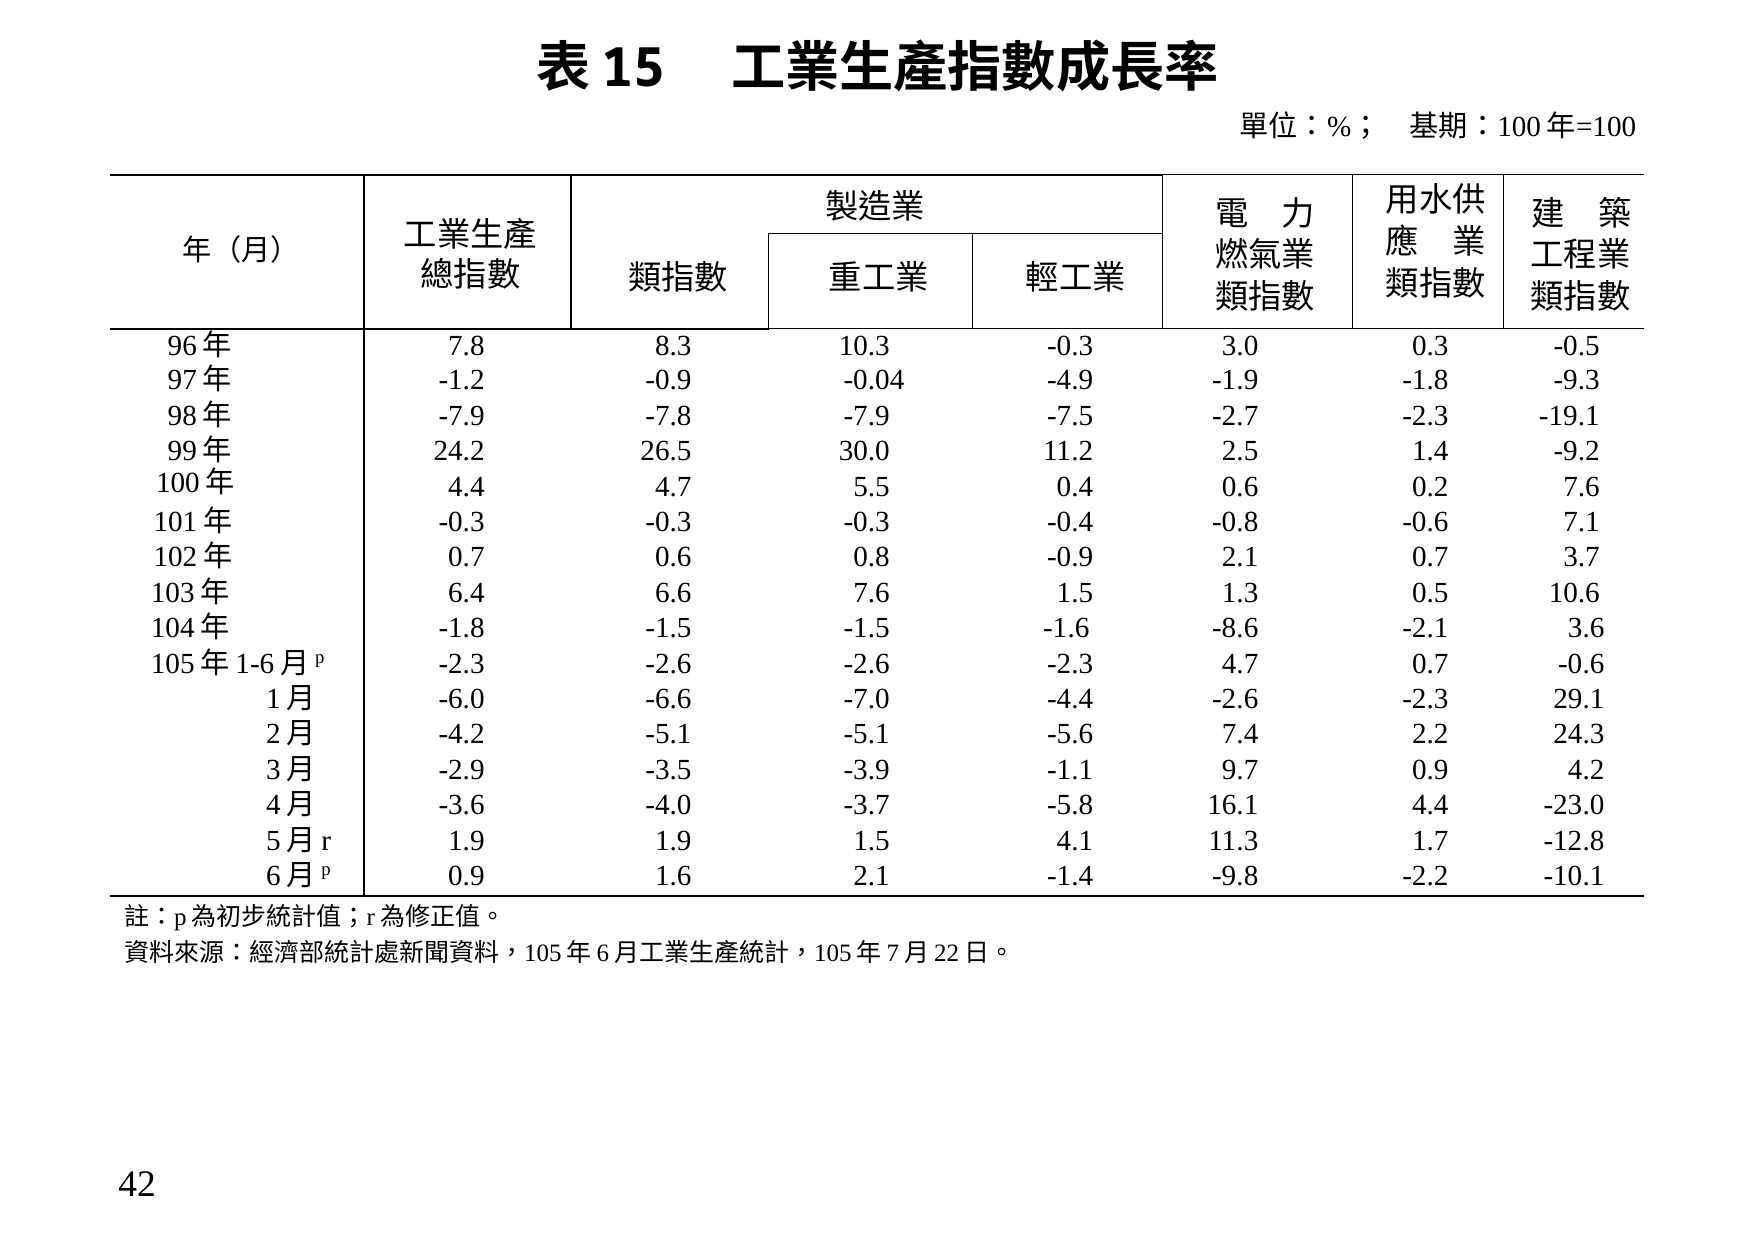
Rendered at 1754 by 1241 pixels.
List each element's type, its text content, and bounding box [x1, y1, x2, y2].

table_cell 9.7 [1163, 753, 1353, 788]
table_cell 101年 [110, 505, 363, 540]
table_cell 30.0 [769, 434, 972, 469]
table_cell 4.1 [972, 824, 1162, 859]
table_cell -2.2 [1353, 859, 1504, 894]
table_cell 7.6 [769, 576, 972, 611]
table_cell -0.8 [1163, 505, 1353, 540]
table_cell -0.5 [1504, 329, 1644, 363]
table_cell -0.6 [1504, 647, 1644, 682]
table_cell 類指數 [572, 233, 768, 328]
table_cell -2.3 [1353, 399, 1504, 434]
table_cell -5.6 [972, 718, 1162, 753]
table_cell -0.3 [769, 505, 972, 540]
table_cell -19.1 [1504, 399, 1644, 434]
table_cell -9.3 [1504, 363, 1644, 399]
table_cell 4.4 [1353, 788, 1504, 824]
table_cell -7.9 [365, 399, 571, 434]
table_cell 10.3 [769, 329, 972, 363]
table_cell 6月p [110, 859, 363, 894]
table_cell -0.04 [769, 363, 972, 399]
table_cell 1.3 [1163, 576, 1353, 611]
table_cell -1.2 [365, 363, 571, 399]
table_cell 104年 [110, 611, 363, 647]
table_cell 105年1-6月p [110, 647, 363, 682]
table_cell 4.7 [571, 470, 769, 505]
table_cell 1月 [110, 682, 363, 717]
table_cell 8.3 [571, 330, 769, 363]
table_cell -4.0 [571, 788, 769, 824]
table_cell 0.7 [1353, 647, 1504, 682]
table_cell 0.6 [1163, 470, 1353, 505]
table_cell -0.3 [972, 329, 1162, 363]
table_cell 7.6 [1504, 470, 1644, 505]
table_cell -1.6 [972, 611, 1162, 647]
table_cell 7.4 [1163, 718, 1353, 753]
table_cell 0.4 [972, 470, 1162, 505]
table_cell 0.5 [1353, 576, 1504, 611]
table_cell -1.1 [972, 753, 1162, 788]
table_header 用水供 應 業 類指數 [1353, 175, 1503, 328]
table_cell 0.9 [1353, 753, 1504, 788]
table_cell -1.8 [1353, 363, 1504, 399]
table_cell -7.0 [769, 682, 972, 717]
table_cell 24.3 [1504, 718, 1644, 753]
table_cell -9.2 [1504, 434, 1644, 469]
table_cell -5.1 [769, 718, 972, 753]
table_header 電 力 燃氣業 類指數 [1163, 175, 1352, 328]
table_cell -2.3 [1353, 682, 1504, 717]
text 註：p為初步統計值；r為修正值。 [118, 897, 1636, 933]
table_cell 26.5 [571, 434, 769, 469]
table_cell -2.1 [1353, 611, 1504, 647]
table_cell 1.9 [571, 824, 769, 859]
table_cell 0.9 [365, 859, 571, 894]
table_cell -2.7 [1163, 399, 1353, 434]
table_cell 103年 [110, 576, 363, 611]
table_cell 98年 [110, 399, 363, 434]
table_cell 1.5 [972, 576, 1162, 611]
table_cell 100年 [110, 470, 363, 505]
table_cell -0.9 [972, 540, 1162, 576]
table_cell -0.4 [972, 505, 1162, 540]
table_cell 1.7 [1353, 824, 1504, 859]
table_cell 0.7 [365, 540, 571, 576]
table_cell -2.3 [365, 647, 571, 682]
table_cell 1.4 [1353, 434, 1504, 469]
table_cell 2.1 [1163, 540, 1353, 576]
table_cell 4.4 [365, 470, 571, 505]
table_cell 99年 [110, 434, 363, 469]
table_cell 1.5 [769, 824, 972, 859]
table_cell 5.5 [769, 470, 972, 505]
table_cell -0.3 [571, 505, 769, 540]
table_cell -0.3 [365, 505, 571, 540]
table_cell -2.6 [571, 647, 769, 682]
table_cell -23.0 [1504, 788, 1644, 824]
table_cell 0.7 [1353, 540, 1504, 576]
table_cell -10.1 [1504, 859, 1644, 894]
table_cell -5.8 [972, 788, 1162, 824]
table_cell -4.2 [365, 718, 571, 753]
table_cell -4.4 [972, 682, 1162, 717]
table_cell 0.6 [571, 540, 769, 576]
table_cell 6.4 [365, 576, 571, 611]
table_cell 1.9 [365, 824, 571, 859]
table_cell 0.2 [1353, 470, 1504, 505]
table_cell -2.3 [972, 647, 1162, 682]
table_cell 3月 [110, 753, 363, 788]
table_cell 1.6 [571, 859, 769, 894]
table_cell -7.5 [972, 399, 1162, 434]
table_cell -0.9 [571, 363, 769, 399]
table_cell 2.1 [769, 859, 972, 894]
table_cell -2.6 [769, 647, 972, 682]
subtitle 表15 工業生產指數成長率 [118, 24, 1636, 103]
table_cell 2.2 [1353, 718, 1504, 753]
table_header 年（月） [110, 176, 363, 328]
table_cell -4.9 [972, 363, 1162, 399]
table_cell -6.0 [365, 682, 571, 717]
table_cell -8.6 [1163, 611, 1353, 647]
table_cell 0.3 [1353, 329, 1504, 363]
table_cell 6.6 [571, 576, 769, 611]
table_cell 102年 [110, 540, 363, 576]
table_cell 96年 [110, 330, 363, 363]
text 資料來源：經濟部統計處新聞資料，105年6月工業生產統計，105年7月22日。 [118, 933, 1636, 969]
table_cell -1.8 [365, 611, 571, 647]
table_cell -1.5 [571, 611, 769, 647]
table_cell 10.6 [1504, 576, 1644, 611]
table_cell -1.5 [769, 611, 972, 647]
table_cell -2.6 [1163, 682, 1353, 717]
table_cell 4月 [110, 788, 363, 824]
table_cell 29.1 [1504, 682, 1644, 717]
table_cell -3.5 [571, 753, 769, 788]
table_cell -3.9 [769, 753, 972, 788]
table_cell 7.1 [1504, 505, 1644, 540]
table_cell -1.4 [972, 859, 1162, 894]
table_cell 2.5 [1163, 434, 1353, 469]
table_cell 7.8 [365, 330, 571, 363]
table_cell -3.6 [365, 788, 571, 824]
table_cell 16.1 [1163, 788, 1353, 824]
table_cell 3.6 [1504, 611, 1644, 647]
table_cell 4.7 [1163, 647, 1353, 682]
table_cell -12.8 [1504, 824, 1644, 859]
table_cell 11.3 [1163, 824, 1353, 859]
table_cell -5.1 [571, 718, 769, 753]
table_cell 3.0 [1163, 329, 1353, 363]
table_cell 2月 [110, 718, 363, 753]
table_cell -0.6 [1353, 505, 1504, 540]
text 單位：%； 基期：100年=100 [118, 103, 1636, 145]
table_cell 4.2 [1504, 753, 1644, 788]
table_cell -3.7 [769, 788, 972, 824]
table_cell 重工業 [769, 234, 972, 328]
table_cell 5月r [110, 824, 363, 859]
table_cell -2.9 [365, 753, 571, 788]
table_cell 0.8 [769, 540, 972, 576]
table_header 工業生產 總指數 [365, 176, 570, 328]
table_cell 97年 [110, 363, 363, 399]
table_cell 11.2 [972, 434, 1162, 469]
table_cell -9.8 [1163, 859, 1353, 894]
table_cell 輕工業 [973, 234, 1162, 328]
table_cell 3.7 [1504, 540, 1644, 576]
table_cell -7.8 [571, 399, 769, 434]
table_cell -7.9 [769, 399, 972, 434]
table_cell -1.9 [1163, 363, 1353, 399]
table_cell -6.6 [571, 682, 769, 717]
table_cell 24.2 [365, 434, 571, 469]
table_header 建 築 工程業 類指數 [1504, 175, 1644, 328]
table_header 製造業 [572, 176, 1162, 232]
